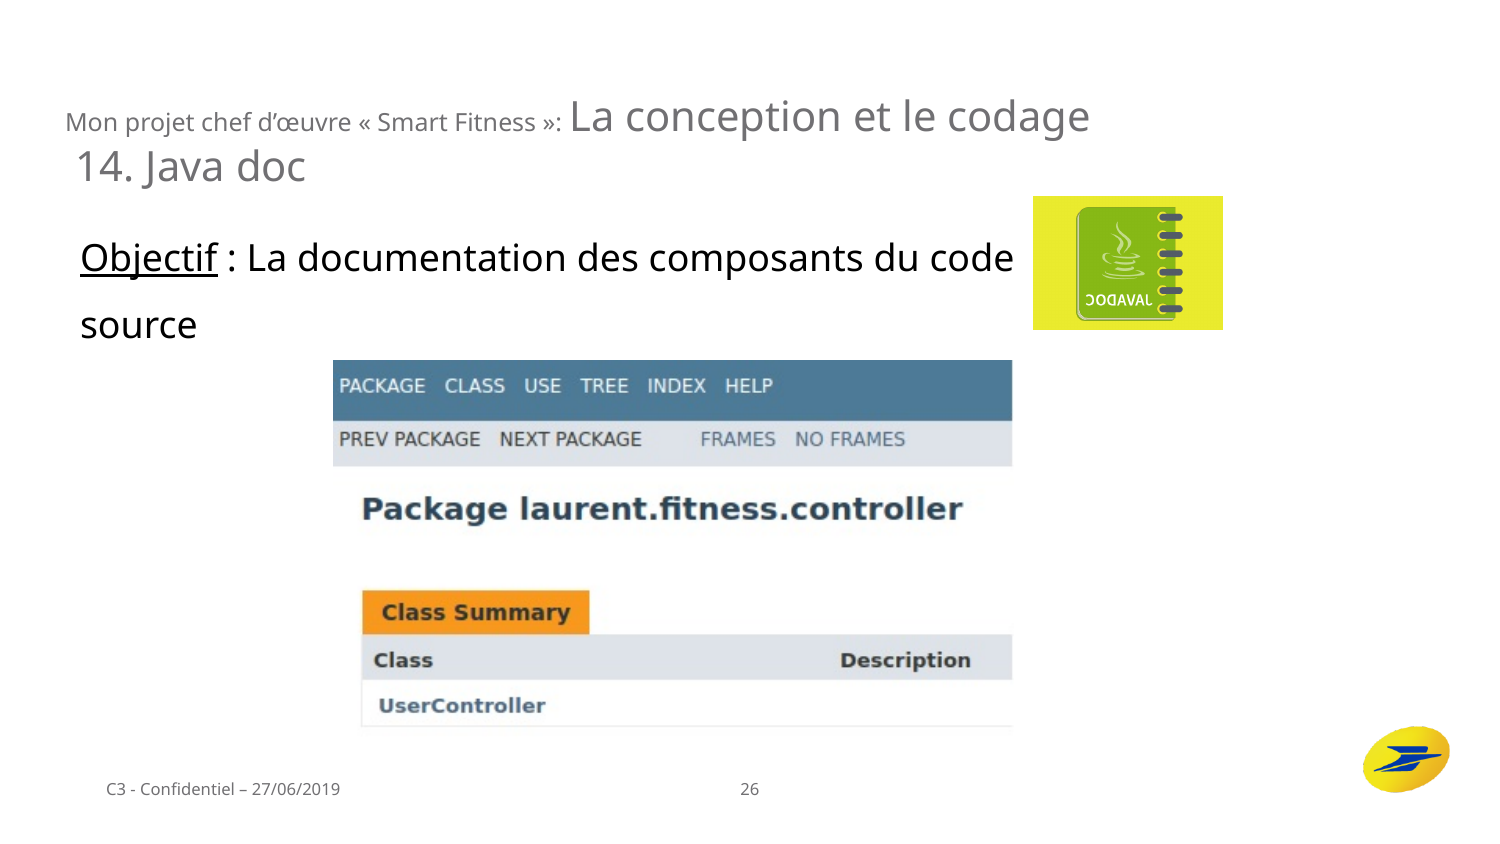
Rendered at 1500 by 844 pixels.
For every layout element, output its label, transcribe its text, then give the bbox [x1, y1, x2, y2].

text_box Objectif : La documentation des composants du code source [65, 203, 1034, 354]
picture [1033, 196, 1223, 330]
title Mon projet chef d’œuvre « Smart Fitness »: La conception et le codage 14. Java doc [64, 89, 1436, 169]
picture [1346, 702, 1465, 821]
picture [333, 360, 1014, 768]
